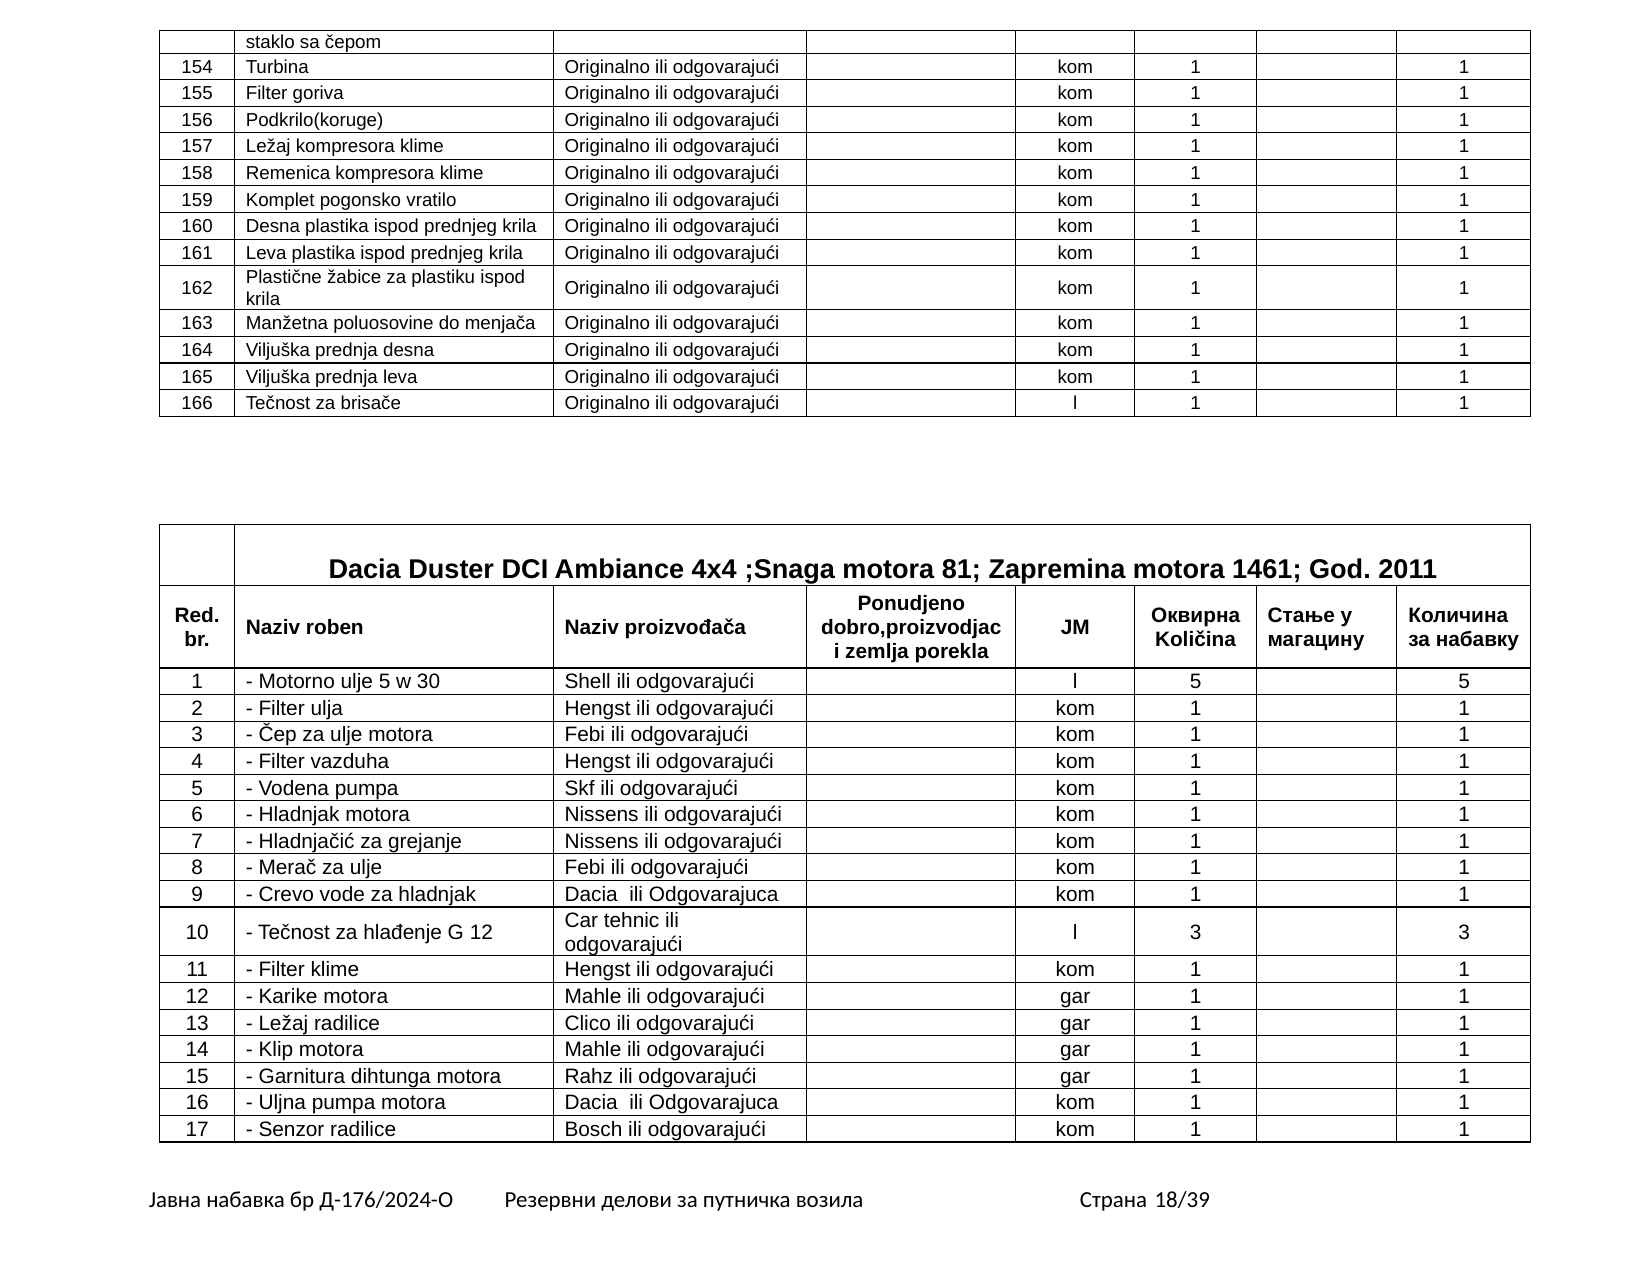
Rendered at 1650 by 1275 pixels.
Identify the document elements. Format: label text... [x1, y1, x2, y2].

table_cell 1 [1135, 240, 1256, 265]
table_cell Originalno ili odgovarajući [554, 240, 806, 265]
table_cell [807, 337, 1015, 362]
table_cell 1 [1397, 160, 1530, 185]
table_cell - Ležaj radilice [235, 1010, 553, 1035]
table_cell 1 [1135, 133, 1256, 159]
table_cell 1 [1397, 775, 1530, 800]
table_cell kom [1016, 80, 1134, 106]
table_cell kom [1016, 364, 1134, 389]
table_cell [1257, 1010, 1396, 1035]
table_cell 1 [1397, 390, 1530, 416]
table_cell Mahle ili odgovarajući [554, 1036, 806, 1062]
table_cell [1257, 801, 1396, 827]
table_cell Clico ili odgovarajući [554, 1010, 806, 1035]
table_cell Originalno ili odgovarajući [554, 80, 806, 106]
table_cell 1 [1397, 695, 1530, 721]
table_cell [1257, 695, 1396, 721]
table_cell [1257, 213, 1396, 238]
table_cell kom [1016, 748, 1134, 774]
table_cell 1 [1397, 240, 1530, 265]
table_cell 1 [1397, 337, 1530, 362]
table_cell 1 [1135, 801, 1256, 827]
table_cell kom [1016, 213, 1134, 238]
table_cell 1 [1397, 80, 1530, 106]
table_cell 1 [160, 669, 234, 694]
table_cell gar [1016, 1036, 1134, 1062]
table_cell 1 [1397, 801, 1530, 827]
table_cell Red. br. [160, 586, 234, 667]
table_cell 1 [1397, 133, 1530, 159]
table_cell gar [1016, 1010, 1134, 1035]
table_cell [1257, 722, 1396, 747]
table_cell [1257, 54, 1396, 79]
table_cell 1 [1397, 266, 1530, 309]
table_cell 1 [1397, 364, 1530, 389]
table_cell [807, 133, 1015, 159]
table_cell 1 [1135, 213, 1256, 238]
table_header Dacia Duster DCI Ambiance 4x4 ;Snaga motora 81; Zapremina motora 1461; God. 2011 [235, 525, 1530, 584]
table_cell kom [1016, 186, 1134, 212]
table_cell 166 [160, 390, 234, 416]
table_cell 1 [1135, 1036, 1256, 1062]
table_cell Tečnost za brisače [235, 390, 553, 416]
table_cell [807, 54, 1015, 79]
table_cell Bosch ili odgovarajući [554, 1116, 806, 1141]
table_cell 2 [160, 695, 234, 721]
table_cell 12 [160, 983, 234, 1008]
table_cell 3 [1397, 908, 1530, 955]
table_cell 159 [160, 186, 234, 212]
table_cell 1 [1397, 1036, 1530, 1062]
table_cell JM [1016, 586, 1134, 667]
table_cell [1257, 310, 1396, 336]
table_cell [1397, 31, 1530, 53]
table_cell Originalno ili odgovarajući [554, 337, 806, 362]
table_cell Leva plastika ispod prednjeg krila [235, 240, 553, 265]
table_cell 163 [160, 310, 234, 336]
table_cell 1 [1135, 160, 1256, 185]
table_cell Originalno ili odgovarajući [554, 160, 806, 185]
table_cell Dacia ili Odgovarajuca [554, 881, 806, 906]
table_cell 1 [1135, 337, 1256, 362]
table_cell kom [1016, 310, 1134, 336]
table_cell Originalno ili odgovarajući [554, 364, 806, 389]
table_cell Originalno ili odgovarajući [554, 390, 806, 416]
table_cell - Klip motora [235, 1036, 553, 1062]
table_cell [807, 213, 1015, 238]
table_cell kom [1016, 828, 1134, 853]
table_cell [807, 266, 1015, 309]
table_cell Viljuška prednja leva [235, 364, 553, 389]
table_cell [807, 695, 1015, 721]
table_cell 5 [160, 775, 234, 800]
table_cell Komplet pogonsko vratilo [235, 186, 553, 212]
table_cell [807, 390, 1015, 416]
table_cell 164 [160, 337, 234, 362]
table_cell Skf ili odgovarajući [554, 775, 806, 800]
table_cell 5 [1135, 669, 1256, 694]
table_cell 1 [1397, 881, 1530, 906]
table_cell [1257, 983, 1396, 1008]
table_cell 3 [160, 722, 234, 747]
table_cell 1 [1135, 364, 1256, 389]
table_cell Nissens ili odgovarajući [554, 801, 806, 827]
table_cell 1 [1397, 1089, 1530, 1115]
table_cell [1257, 133, 1396, 159]
table_cell [160, 31, 234, 53]
table_cell Shell ili odgovarajući [554, 669, 806, 694]
table_cell Desna plastika ispod prednjeg krila [235, 213, 553, 238]
table_cell [807, 240, 1015, 265]
table_cell [1257, 828, 1396, 853]
table_cell Hengst ili odgovarajući [554, 748, 806, 774]
table_cell 1 [1397, 983, 1530, 1008]
table_cell - Čep za ulje motora [235, 722, 553, 747]
table_cell - Motorno ulje 5 w 30 [235, 669, 553, 694]
table_cell gar [1016, 983, 1134, 1008]
table_cell Manžetna poluosovine do menjača [235, 310, 553, 336]
table_cell [807, 107, 1015, 132]
table_cell kom [1016, 881, 1134, 906]
table_cell 14 [160, 1036, 234, 1062]
table_cell [1257, 1089, 1396, 1115]
table_cell kom [1016, 722, 1134, 747]
table_cell 1 [1397, 213, 1530, 238]
table_cell Originalno ili odgovarajući [554, 186, 806, 212]
table_cell Originalno ili odgovarajući [554, 107, 806, 132]
table_cell [1257, 186, 1396, 212]
table_cell 17 [160, 1116, 234, 1141]
table_cell Ležaj kompresora klime [235, 133, 553, 159]
table_cell [1257, 1036, 1396, 1062]
table_cell 1 [1135, 80, 1256, 106]
table_cell [1257, 669, 1396, 694]
table_cell Hengst ili odgovarajući [554, 695, 806, 721]
table_cell Remenica kompresora klime [235, 160, 553, 185]
table_cell Стање у магацину [1257, 586, 1396, 667]
table_cell [1257, 390, 1396, 416]
table_cell [807, 983, 1015, 1008]
table_cell [554, 31, 806, 53]
table_cell - Vodena pumpa [235, 775, 553, 800]
table_cell [1257, 1063, 1396, 1088]
table_cell 1 [1397, 956, 1530, 982]
table_cell Hengst ili odgovarajući [554, 956, 806, 982]
table_cell - Garnitura dihtunga motora [235, 1063, 553, 1088]
table_cell Originalno ili odgovarajući [554, 213, 806, 238]
table_cell 15 [160, 1063, 234, 1088]
table_cell [1257, 775, 1396, 800]
table_cell Dacia ili Odgovarajuca [554, 1089, 806, 1115]
table_cell [807, 80, 1015, 106]
table_cell [807, 310, 1015, 336]
table_cell kom [1016, 337, 1134, 362]
table_cell 1 [1397, 186, 1530, 212]
table_cell Rahz ili odgovarajući [554, 1063, 806, 1088]
table_cell ОквирнаKoličina [1135, 586, 1256, 667]
table_cell l [1016, 908, 1134, 955]
table_cell 1 [1135, 983, 1256, 1008]
table_cell 1 [1397, 1063, 1530, 1088]
table_cell 157 [160, 133, 234, 159]
table_cell - Hladnjak motora [235, 801, 553, 827]
table_cell 9 [160, 881, 234, 906]
table_cell - Hladnjačić za grejanje [235, 828, 553, 853]
table_cell [1257, 107, 1396, 132]
table_cell 1 [1135, 186, 1256, 212]
table_cell 7 [160, 828, 234, 853]
table_cell kom [1016, 1116, 1134, 1141]
table_cell Febi ili odgovarajući [554, 854, 806, 880]
table_cell 10 [160, 908, 234, 955]
table_cell Febi ili odgovarajući [554, 722, 806, 747]
table_cell Plastične žabice za plastiku ispod krila [235, 266, 553, 309]
table_cell Ponudjeno dobro,proizvodjac i zemlja porekla [807, 586, 1015, 667]
table_cell kom [1016, 54, 1134, 79]
table_cell 1 [1135, 722, 1256, 747]
table_cell 11 [160, 956, 234, 982]
table_cell 1 [1397, 828, 1530, 853]
table_cell 1 [1397, 1010, 1530, 1035]
table_cell 1 [1135, 1089, 1256, 1115]
table_cell [807, 854, 1015, 880]
table_cell 161 [160, 240, 234, 265]
table_header [160, 525, 234, 584]
table_cell 1 [1397, 107, 1530, 132]
table_cell kom [1016, 956, 1134, 982]
table_cell staklo sa čepom [235, 31, 553, 53]
table_cell [807, 186, 1015, 212]
table_cell kom [1016, 266, 1134, 309]
table_cell [1257, 266, 1396, 309]
table_cell - Filter ulja [235, 695, 553, 721]
table_cell kom [1016, 695, 1134, 721]
table_cell - Filter klime [235, 956, 553, 982]
table_cell [1257, 160, 1396, 185]
table_cell [807, 364, 1015, 389]
table_cell - Karike motora [235, 983, 553, 1008]
table_cell 3 [1135, 908, 1256, 955]
table_cell 1 [1397, 310, 1530, 336]
table_cell 6 [160, 801, 234, 827]
table_cell 13 [160, 1010, 234, 1035]
table_cell Originalno ili odgovarajući [554, 54, 806, 79]
table_cell - Senzor radilice [235, 1116, 553, 1141]
table_cell [1016, 31, 1134, 53]
table_cell Originalno ili odgovarajući [554, 310, 806, 336]
table_cell kom [1016, 107, 1134, 132]
table_cell [807, 908, 1015, 955]
table_cell kom [1016, 801, 1134, 827]
table_cell 1 [1135, 1063, 1256, 1088]
table_cell 1 [1135, 310, 1256, 336]
table_cell 16 [160, 1089, 234, 1115]
table_cell [807, 881, 1015, 906]
table_cell 1 [1135, 828, 1256, 853]
table_cell 1 [1135, 956, 1256, 982]
table_cell 158 [160, 160, 234, 185]
table_cell 5 [1397, 669, 1530, 694]
table_cell [807, 722, 1015, 747]
table_cell 1 [1135, 881, 1256, 906]
table_cell 4 [160, 748, 234, 774]
table_cell [807, 956, 1015, 982]
table_cell [807, 828, 1015, 853]
table_cell kom [1016, 854, 1134, 880]
table_cell 1 [1135, 748, 1256, 774]
table_cell 1 [1135, 695, 1256, 721]
table_cell 165 [160, 364, 234, 389]
table_cell Turbina [235, 54, 553, 79]
table_cell 1 [1135, 1010, 1256, 1035]
table_cell - Merač za ulje [235, 854, 553, 880]
table_cell [807, 1010, 1015, 1035]
table_cell 160 [160, 213, 234, 238]
table_cell 1 [1397, 722, 1530, 747]
table_cell - Uljna pumpa motora [235, 1089, 553, 1115]
table_cell kom [1016, 1089, 1134, 1115]
table_cell [807, 1036, 1015, 1062]
table_cell 1 [1135, 266, 1256, 309]
table_cell 162 [160, 266, 234, 309]
table_cell 1 [1135, 390, 1256, 416]
table_cell Mahle ili odgovarajući [554, 983, 806, 1008]
table_cell - Crevo vode za hladnjak [235, 881, 553, 906]
table_cell [1257, 1116, 1396, 1141]
table_cell gar [1016, 1063, 1134, 1088]
table_cell [807, 160, 1015, 185]
table_cell Viljuška prednja desna [235, 337, 553, 362]
table_cell 8 [160, 854, 234, 880]
table_cell [1135, 31, 1256, 53]
table_cell [807, 1089, 1015, 1115]
table_cell kom [1016, 775, 1134, 800]
table_cell kom [1016, 160, 1134, 185]
table_cell Naziv roben [235, 586, 553, 667]
table_cell [1257, 881, 1396, 906]
table_cell Количина за набавку [1397, 586, 1530, 667]
table_cell 154 [160, 54, 234, 79]
table_cell kom [1016, 133, 1134, 159]
table_cell [807, 748, 1015, 774]
table_cell [807, 669, 1015, 694]
table_cell 1 [1135, 775, 1256, 800]
table_cell - Filter vazduha [235, 748, 553, 774]
table_cell l [1016, 390, 1134, 416]
table_cell 1 [1135, 54, 1256, 79]
table_cell kom [1016, 240, 1134, 265]
table_cell - Tečnost za hlađenje G 12 [235, 908, 553, 955]
table_cell [1257, 748, 1396, 774]
table_cell [807, 775, 1015, 800]
table_cell [807, 1116, 1015, 1141]
table_cell 1 [1135, 1116, 1256, 1141]
table_cell Originalno ili odgovarajući [554, 266, 806, 309]
table_cell [1257, 240, 1396, 265]
table_cell [1257, 854, 1396, 880]
table_cell 1 [1397, 748, 1530, 774]
table_cell 155 [160, 80, 234, 106]
table_cell Naziv proizvođača [554, 586, 806, 667]
table_cell Filter goriva [235, 80, 553, 106]
table_cell [1257, 956, 1396, 982]
table_cell Car tehnic ili odgovarajući [554, 908, 806, 955]
table_cell Nissens ili odgovarajući [554, 828, 806, 853]
table_cell 1 [1135, 854, 1256, 880]
table_cell 156 [160, 107, 234, 132]
table_cell [1257, 31, 1396, 53]
table_cell [1257, 908, 1396, 955]
table_cell 1 [1397, 54, 1530, 79]
table_cell 1 [1397, 854, 1530, 880]
table_cell [807, 801, 1015, 827]
table_cell [1257, 80, 1396, 106]
table_cell 1 [1397, 1116, 1530, 1141]
table_cell Originalno ili odgovarajući [554, 133, 806, 159]
table_cell Podkrilo(koruge) [235, 107, 553, 132]
table_cell [807, 1063, 1015, 1088]
table_cell 1 [1135, 107, 1256, 132]
table_cell [807, 31, 1015, 53]
table_cell [1257, 337, 1396, 362]
table_cell [1257, 364, 1396, 389]
table_cell l [1016, 669, 1134, 694]
